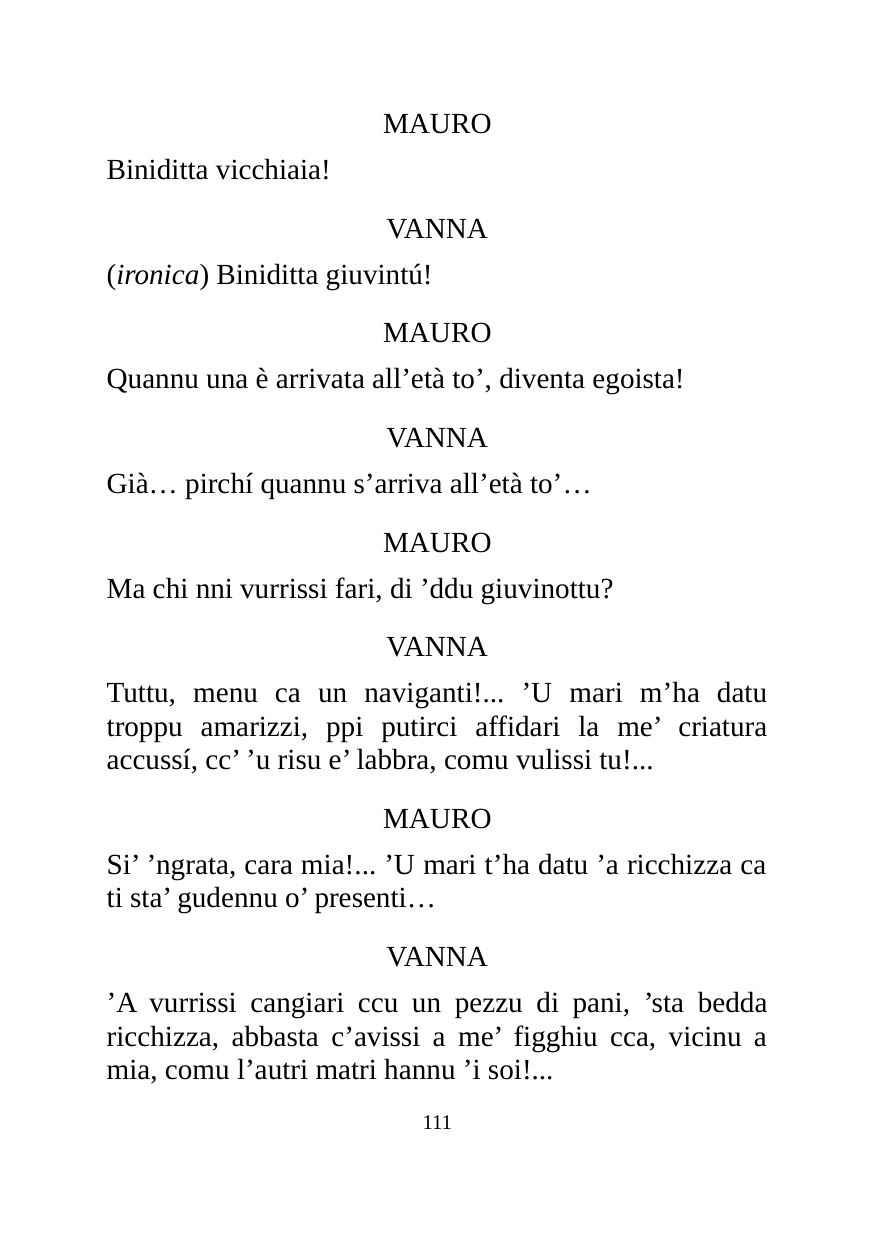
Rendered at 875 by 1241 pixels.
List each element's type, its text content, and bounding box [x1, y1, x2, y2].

text VANNA [106, 420, 768, 454]
text (ironica) Biniditta giuvintú! [106, 257, 768, 291]
text VANNA [106, 629, 768, 663]
text VANNA [106, 211, 768, 244]
text MAURO [106, 316, 768, 349]
text MAURO [106, 106, 768, 140]
text Biniditta vicchiaia! [106, 152, 768, 186]
text Già… pirchí quannu s’arriva all’età to’… [106, 466, 768, 500]
text Si’ ’ngrata, cara mia!... ’U mari t’ha datu ’a ricchizza ca ti sta’ gudennu o’ presenti… [106, 847, 768, 914]
text VANNA [106, 939, 768, 973]
text ’A vurrissi cangiari ccu un pezzu di pani, ’sta bedda ricchizza, abbasta c’avissi a me’ figghiu cca, vicinu a mia, comu l’autri matri hannu ’i soi!... [106, 985, 768, 1086]
text Quannu una è arrivata all’età to’, diventa egoista! [106, 362, 768, 395]
text Tuttu, menu ca un naviganti!... ’U mari m’ha datu troppu amarizzi, ppi putirci affidari la me’ criatura accussí, cc’ ’u risu e’ labbra, comu vulissi tu!... [106, 675, 768, 776]
text MAURO [106, 801, 768, 834]
text Ma chi nni vurrissi fari, di ’ddu giuvinottu? [106, 571, 768, 604]
text MAURO [106, 525, 768, 558]
